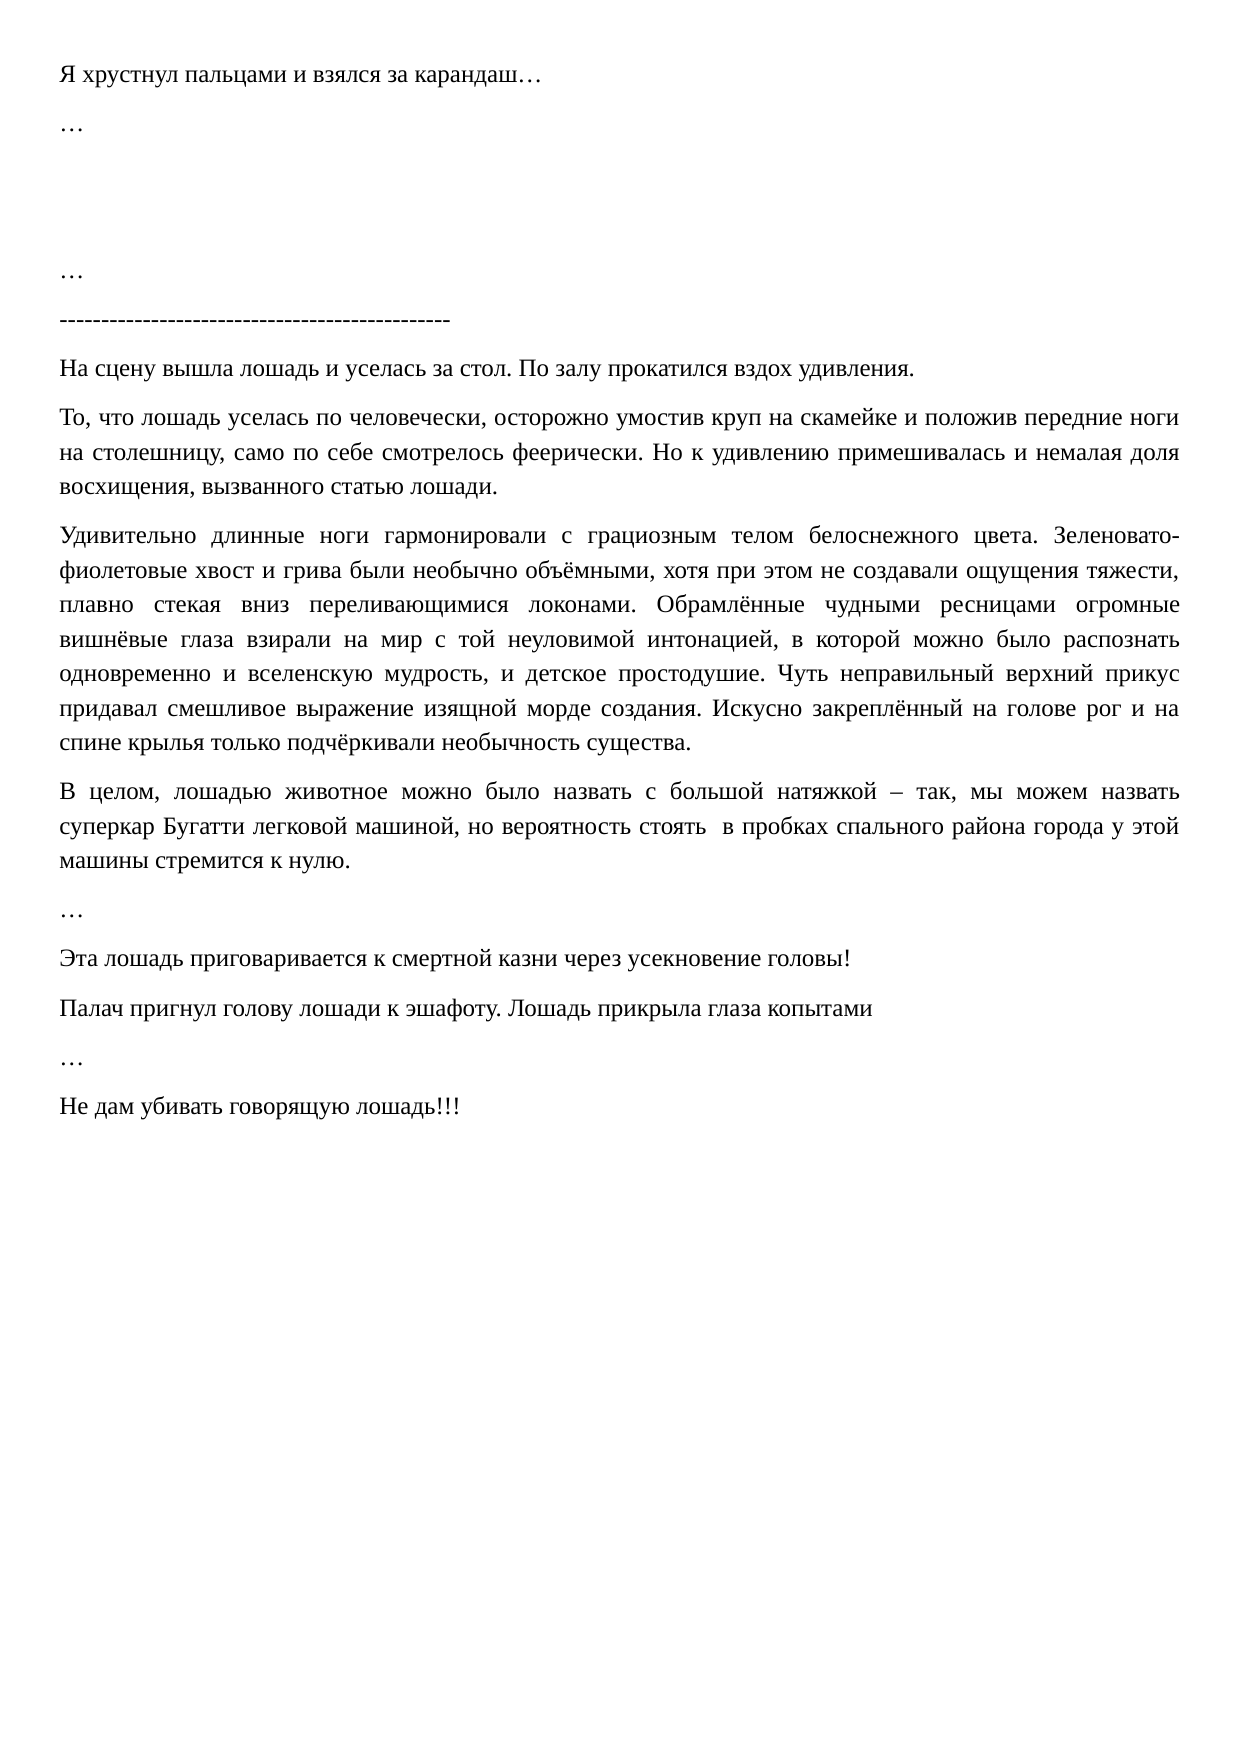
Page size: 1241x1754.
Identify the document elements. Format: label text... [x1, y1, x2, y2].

text … [59, 894, 1181, 923]
text То, что лошадь уселась по человечески, осторожно умостив круп на скамейке и положив передние ноги на столешницу, само по себе смотрелось феерически. Но к удивлению примешивалась и немалая доля восхищения, вызванного статью лошади. [59, 402, 1181, 500]
text … [59, 255, 1181, 284]
text В целом, лошадью животное можно было назвать с большой натяжкой – так, мы можем назвать суперкар Бугатти легковой машиной, но вероятность стоять в пробках спального района города у этой машины стремится к нулю. [59, 776, 1181, 874]
text … [59, 108, 1181, 137]
text На сцену вышла лошадь и уселась за стол. По залу прокатился вздох удивления. [59, 353, 1181, 382]
text Палач пригнул голову лошади к эшафоту. Лошадь прикрыла глаза копытами [59, 993, 1181, 1021]
text … [59, 1042, 1181, 1070]
text ----------------------------------------------- [59, 304, 1181, 333]
text Не дам убивать говорящую лошадь!!! [59, 1091, 1181, 1119]
text Я хрустнул пальцами и взялся за карандаш… [59, 59, 1181, 88]
text Удивительно длинные ноги гармонировали с грациозным телом белоснежного цвета. Зеленовато-фиолетовые хвост и грива были необычно объёмными, хотя при этом не создавали ощущения тяжести, плавно стекая вниз переливающимися локонами. Обрамлённые чудными ресницами огромные вишнёвые глаза взирали на мир с той неуловимой интонацией, в которой можно было распознать одновременно и вселенскую мудрость, и детское простодушие. Чуть неправильный верхний прикус придавал смешливое выражение изящной морде создания. Искусно закреплённый на голове рог и на спине крылья только подчёркивали необычность существа. [59, 521, 1181, 756]
text Эта лошадь приговаривается к смертной казни через усекновение головы! [59, 943, 1181, 972]
